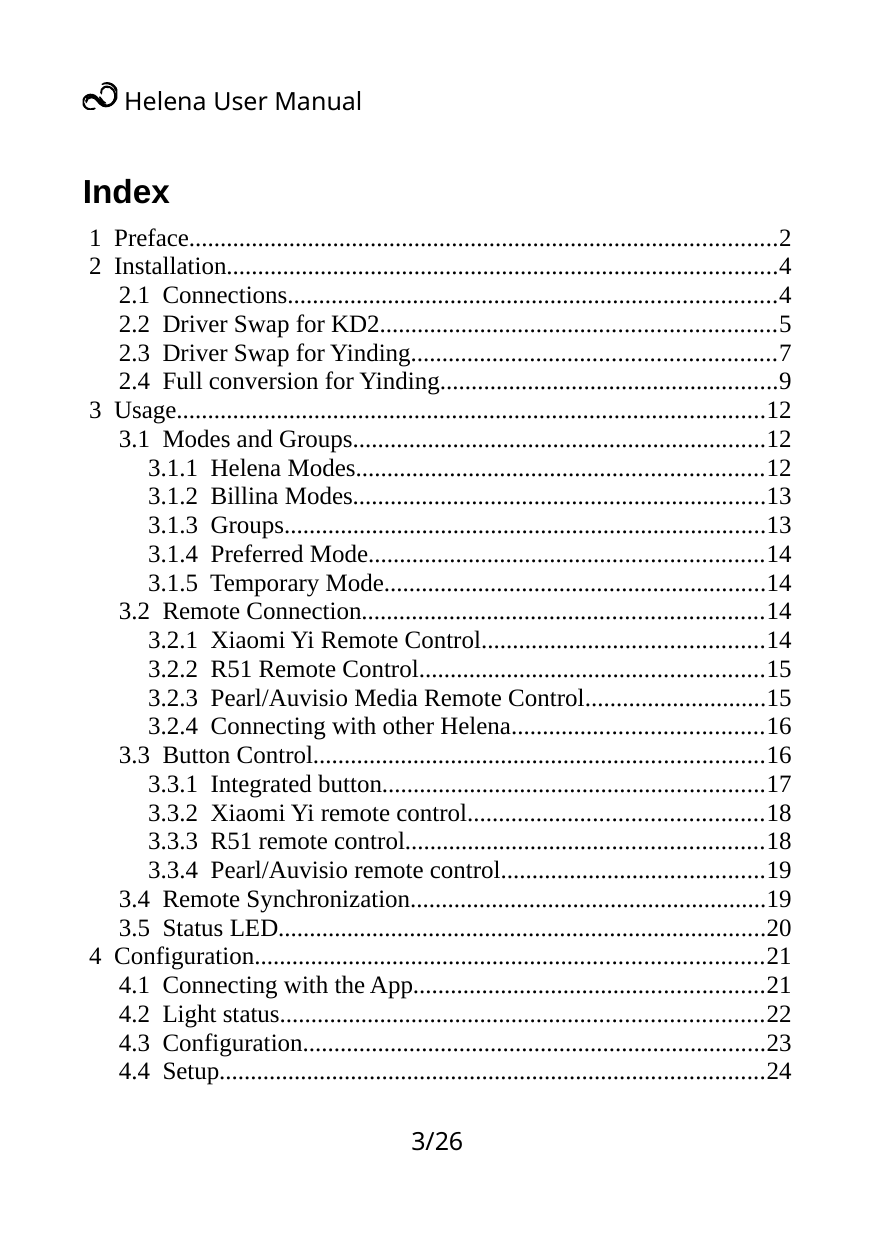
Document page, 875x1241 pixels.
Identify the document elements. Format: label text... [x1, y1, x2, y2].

text 3.3.3 R51 remote control 18 [142, 826, 791, 855]
text 3.2.3 Pearl/Auvisio Media Remote Control 15 [142, 683, 791, 711]
text 3.3.4 Pearl/Auvisio remote control 19 [142, 855, 791, 884]
text 3.4 Remote Synchronization 19 [112, 884, 791, 913]
text 3.1.4 Preferred Mode 14 [142, 539, 791, 568]
text 3.1.2 Billina Modes 13 [142, 481, 791, 510]
text 2.1 Connections 4 [112, 280, 791, 309]
text 4.2 Light status 22 [112, 999, 791, 1028]
text 3.5 Status LED 20 [112, 913, 791, 941]
text 2.4 Full conversion for Yinding 9 [112, 366, 791, 395]
text 3.3.2 Xiaomi Yi remote control 18 [142, 798, 791, 826]
text 4 Configuration 21 [83, 941, 791, 970]
text 3.3.1 Integrated button 17 [142, 769, 791, 798]
text 2.3 Driver Swap for Yinding 7 [112, 338, 791, 366]
text 1 Preface 2 [83, 223, 791, 251]
text 3.1.5 Temporary Mode 14 [142, 568, 791, 596]
text 3 Usage 12 [83, 395, 791, 424]
subtitle Index [83, 172, 791, 210]
text 3.2.4 Connecting with other Helena 16 [142, 711, 791, 740]
text 3.2 Remote Connection 14 [112, 596, 791, 625]
text 3.3 Button Control 16 [112, 740, 791, 769]
text 3.1.1 Helena Modes 12 [142, 453, 791, 481]
text 4.1 Connecting with the App 21 [112, 970, 791, 999]
text 3.2.2 R51 Remote Control 15 [142, 654, 791, 683]
text 2.2 Driver Swap for KD2 5 [112, 309, 791, 338]
text 4.3 Configuration 23 [112, 1028, 791, 1056]
text 3.1 Modes and Groups 12 [112, 424, 791, 453]
text 2 Installation 4 [83, 251, 791, 280]
text 4.4 Setup 24 [112, 1056, 791, 1085]
text 3.1.3 Groups 13 [142, 510, 791, 539]
text 3.2.1 Xiaomi Yi Remote Control 14 [142, 625, 791, 654]
